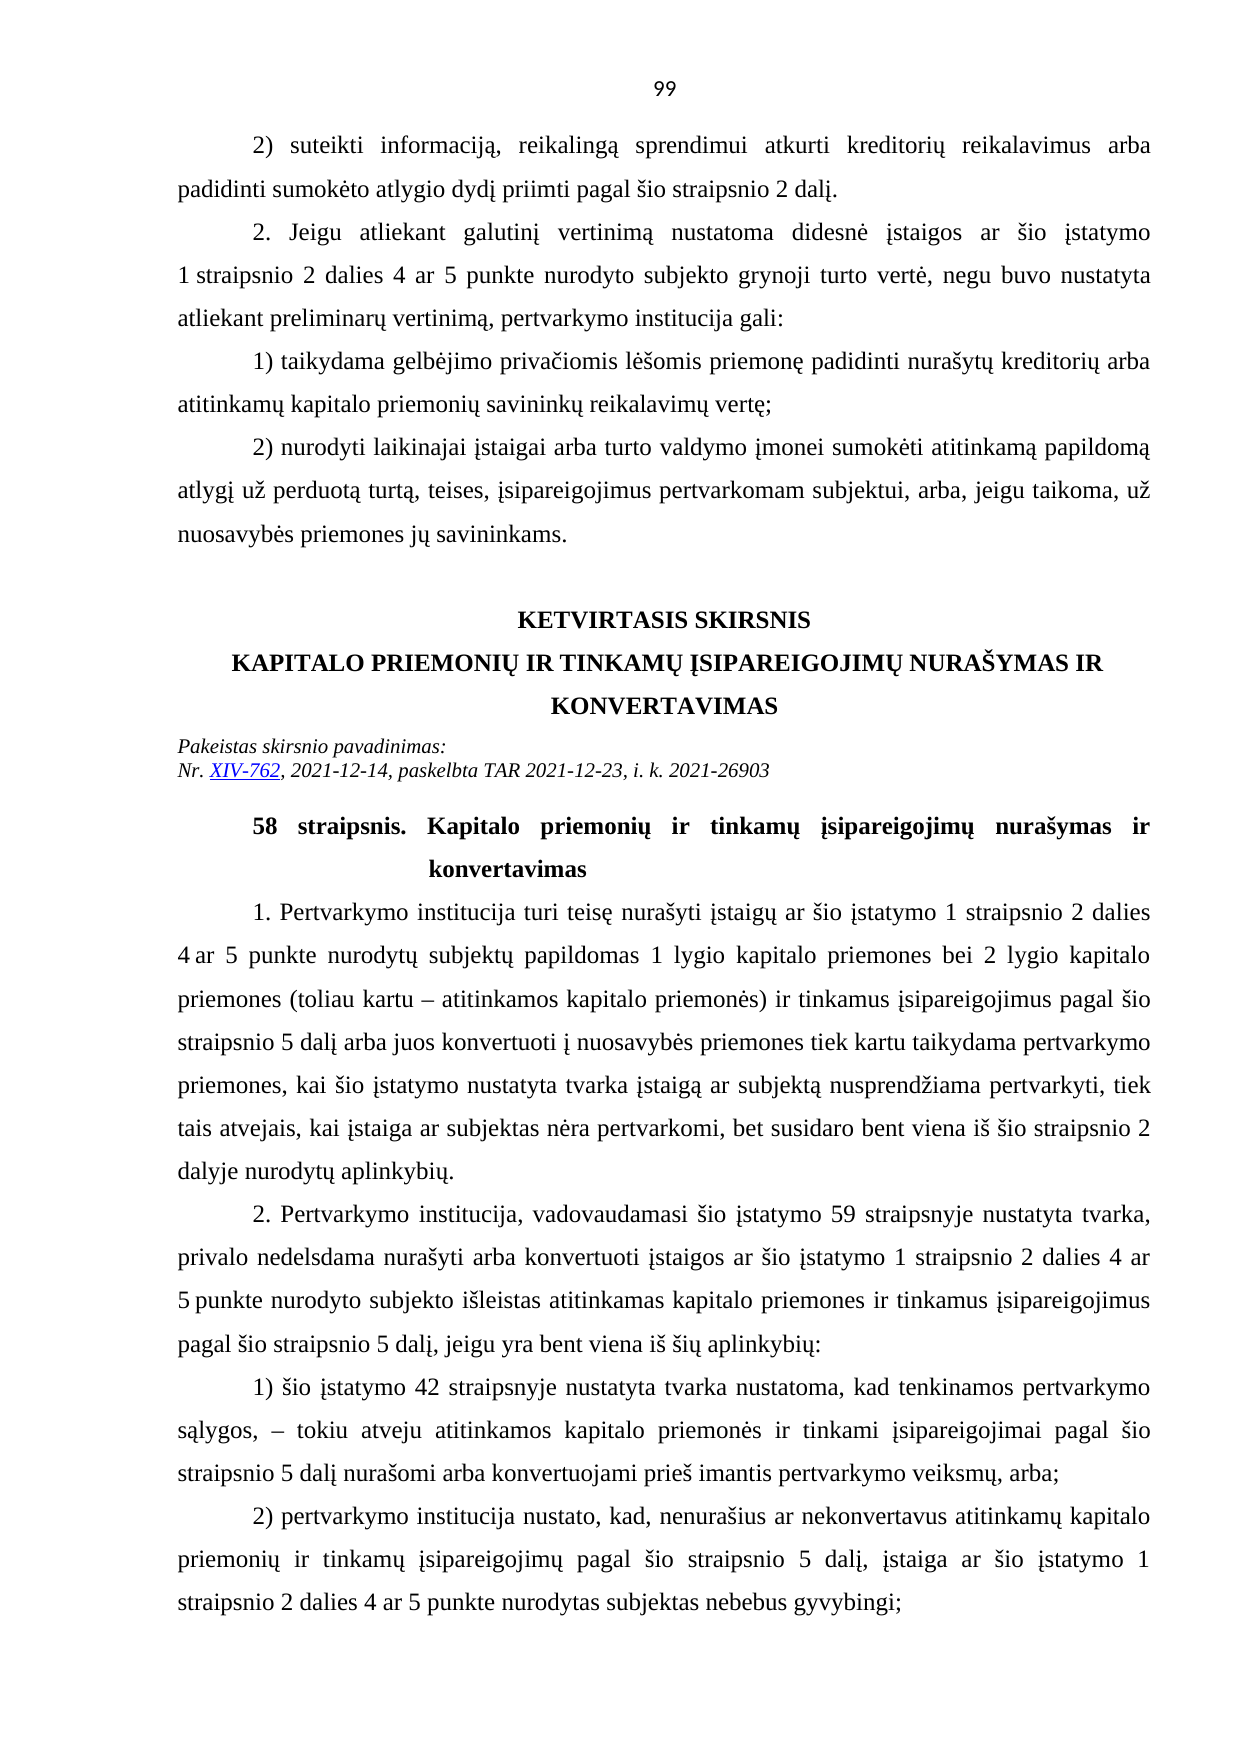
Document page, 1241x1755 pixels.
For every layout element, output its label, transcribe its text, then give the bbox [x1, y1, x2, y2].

text Pakeistas skirsnio pavadinimas: [177, 734, 1152, 758]
text 2. Pertvarkymo institucija, vadovaudamasi šio įstatymo 59 straipsnyje nustatyta tvarka, privalo nedelsdama nurašyti arba konvertuoti įstaigos ar šio įstatymo 1 straipsnio 2 dalies 4 ar 5 punkte nurodyto subjekto išleistas atitinkamas kapitalo priemones ir tinkamus įsipareigojimus pagal šio straipsnio 5 dalį, jeigu yra bent viena iš šių aplinkybių: [177, 1199, 1152, 1357]
text 1) šio įstatymo 42 straipsnyje nustatyta tvarka nustatoma, kad tenkinamos pertvarkymo sąlygos, – tokiu atveju atitinkamos kapitalo priemonės ir tinkami įsipareigojimai pagal šio straipsnio 5 dalį nurašomi arba konvertuojami prieš imantis pertvarkymo veiksmų, arba; [177, 1372, 1152, 1487]
text 2) suteikti informaciją, reikalingą sprendimui atkurti kreditorių reikalavimus arba padidinti sumokėto atlygio dydį priimti pagal šio straipsnio 2 dalį. [177, 131, 1152, 202]
text 2) nurodyti laikinajai įstaigai arba turto valdymo įmonei sumokėti atitinkamą papildomą atlygį už perduotą turtą, teises, įsipareigojimus pertvarkomam subjektui, arba, jeigu taikoma, už nuosavybės priemones jų savininkams. [177, 432, 1152, 547]
text KAPITALO PRIEMONIŲ IR TINKAMŲ ĮSIPAREIGOJIMŲ NURAŠYMAS IR KONVERTAVIMAS [177, 648, 1152, 720]
text Nr. XIV-762, 2021-12-14, paskelbta TAR 2021-12-23, i. k. 2021-26903 [177, 758, 1152, 782]
text 2) pertvarkymo institucija nustato, kad, nenurašius ar nekonvertavus atitinkamų kapitalo priemonių ir tinkamų įsipareigojimų pagal šio straipsnio 5 dalį, įstaiga ar šio įstatymo 1 straipsnio 2 dalies 4 ar 5 punkte nurodytas subjektas nebebus gyvybingi; [177, 1501, 1152, 1616]
text KETVIRTASIS SKIRSNIS [177, 605, 1152, 634]
text 1. Pertvarkymo institucija turi teisę nurašyti įstaigų ar šio įstatymo 1 straipsnio 2 dalies 4 ar 5 punkte nurodytų subjektų papildomas 1 lygio kapitalo priemones bei 2 lygio kapitalo priemones (toliau kartu – atitinkamos kapitalo priemonės) ir tinkamus įsipareigojimus pagal šio straipsnio 5 dalį arba juos konvertuoti į nuosavybės priemones tiek kartu taikydama pertvarkymo priemones, kai šio įstatymo nustatyta tvarka įstaigą ar subjektą nusprendžiama pertvarkyti, tiek tais atvejais, kai įstaiga ar subjektas nėra pertvarkomi, bet susidaro bent viena iš šio straipsnio 2 dalyje nurodytų aplinkybių. [177, 897, 1152, 1185]
text 1) taikydama gelbėjimo privačiomis lėšomis priemonę padidinti nurašytų kreditorių arba atitinkamų kapitalo priemonių savininkų reikalavimų vertę; [177, 346, 1152, 418]
text 2. Jeigu atliekant galutinį vertinimą nustatoma didesnė įstaigos ar šio įstatymo 1 straipsnio 2 dalies 4 ar 5 punkte nurodyto subjekto grynoji turto vertė, negu buvo nustatyta atliekant preliminarų vertinimą, pertvarkymo institucija gali: [177, 217, 1152, 332]
text 58 straipsnis. Kapitalo priemonių ir tinkamų įsipareigojimų nurašymas ir konvertavimas [252, 811, 1152, 883]
